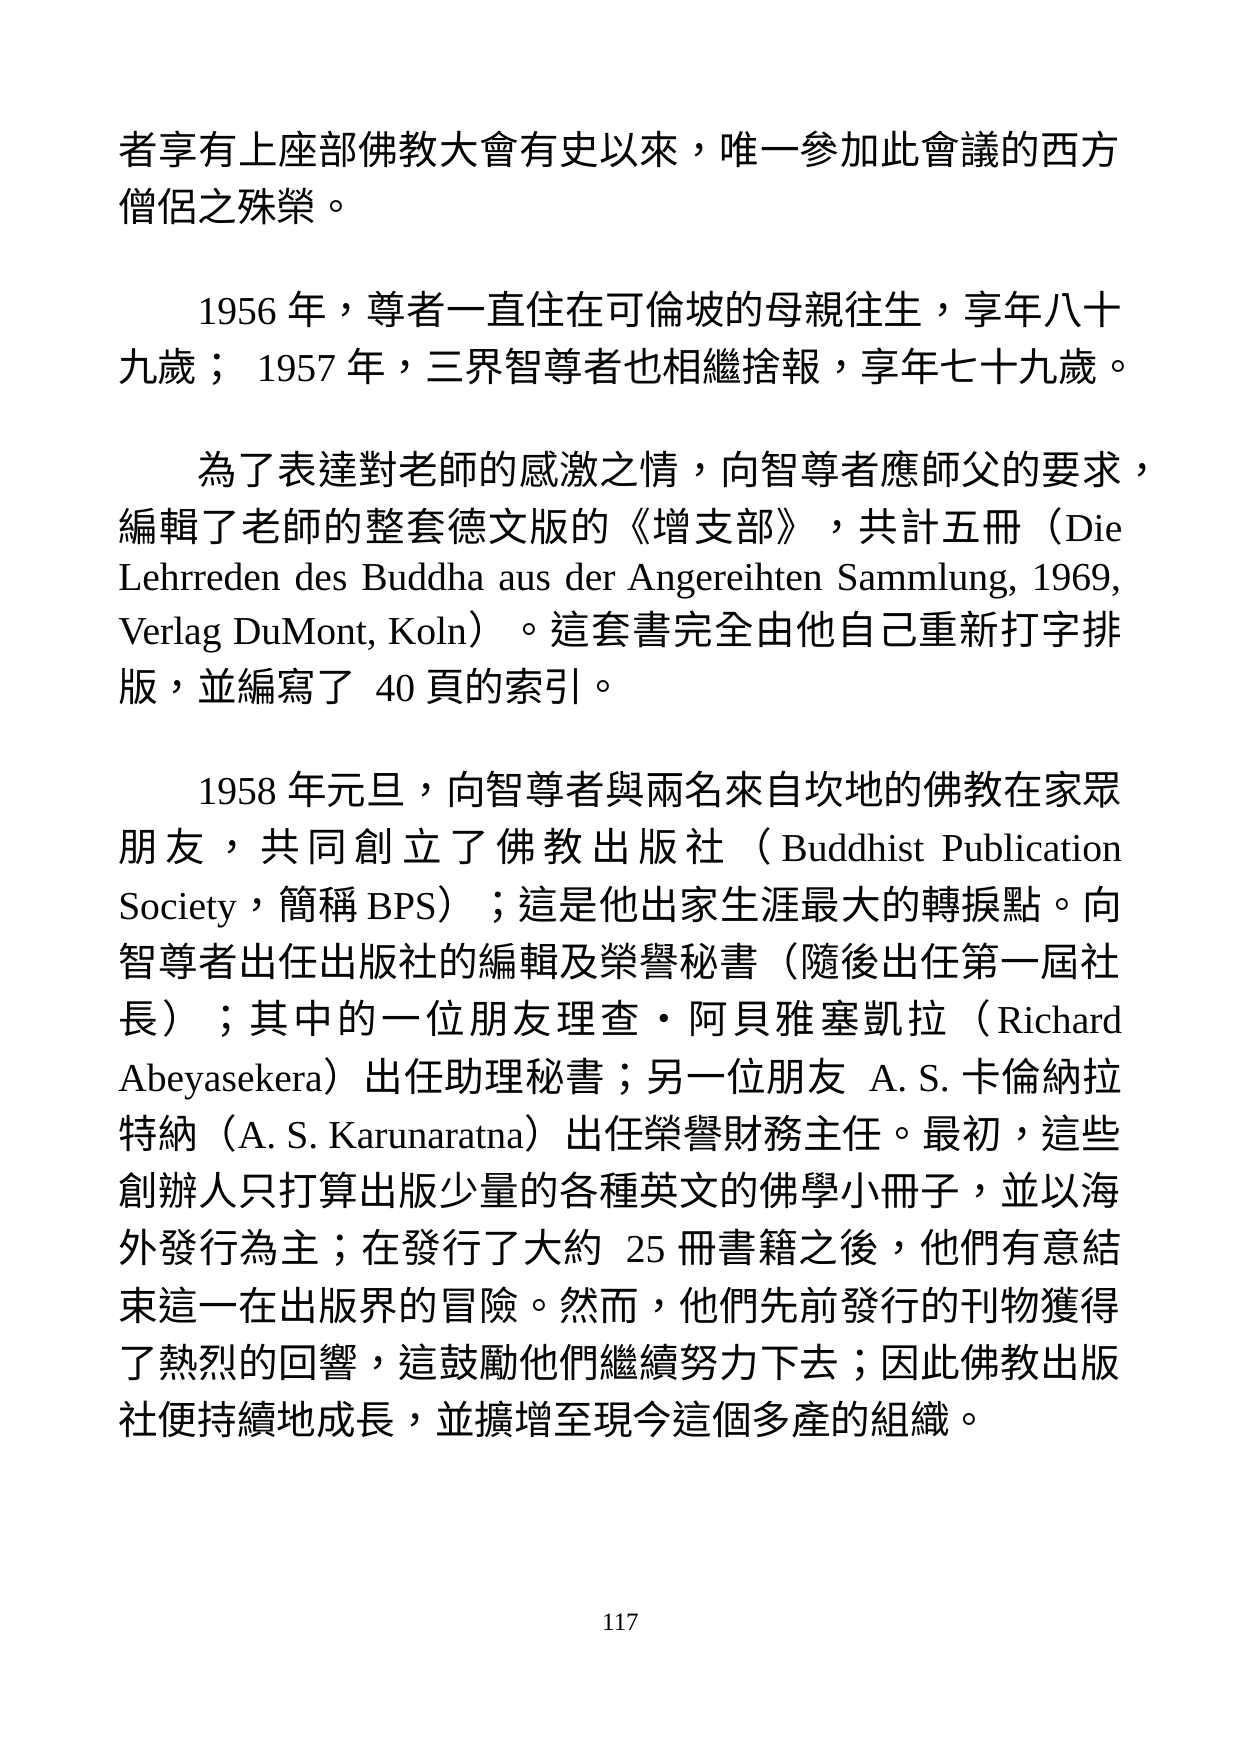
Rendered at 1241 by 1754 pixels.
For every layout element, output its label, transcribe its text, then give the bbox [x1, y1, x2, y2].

text 1958 年元旦，向智尊者與兩名來自坎地的佛教在家眾朋友，共同創立了佛教出版社（Buddhist Publication Society，簡稱BPS）；這是他出家生涯最大的轉捩點。向智尊者出任出版社的編輯及榮譽秘書（隨後出任第一屆社長）；其中的一位朋友理查‧阿貝雅塞凱拉（Richard Abeyasekera）出任助理秘書；另一位朋友 A. S. 卡倫納拉特納（A. S. Karunaratna）出任榮譽財務主任。最初，這些創辦人只打算出版少量的各種英文的佛學小冊子，並以海外發行為主；在發行了大約 25 冊書籍之後，他們有意結束這一在出版界的冒險。然而，他們先前發行的刊物獲得了熱烈的回響，這鼓勵他們繼續努力下去；因此佛教出版社便持續地成長，並擴增至現今這個多產的組織。 [118, 758, 1122, 1446]
text 為了表達對老師的感激之情，向智尊者應師父的要求，編輯了老師的整套德文版的《增支部》，共計五冊（Die Lehrreden des Buddha aus der Angereihten Sammlung, 1969, Verlag DuMont, Koln）。這套書完全由他自己重新打字排版，並編寫了 40 頁的索引。 [118, 438, 1122, 713]
text 1956 年，尊者一直住在可倫坡的母親往生，享年八十九歲； 1957 年，三界智尊者也相繼捨報，享年七十九歲。 [118, 278, 1122, 393]
text 者享有上座部佛教大會有史以來，唯一參加此會議的西方僧侶之殊榮。 [118, 118, 1122, 233]
